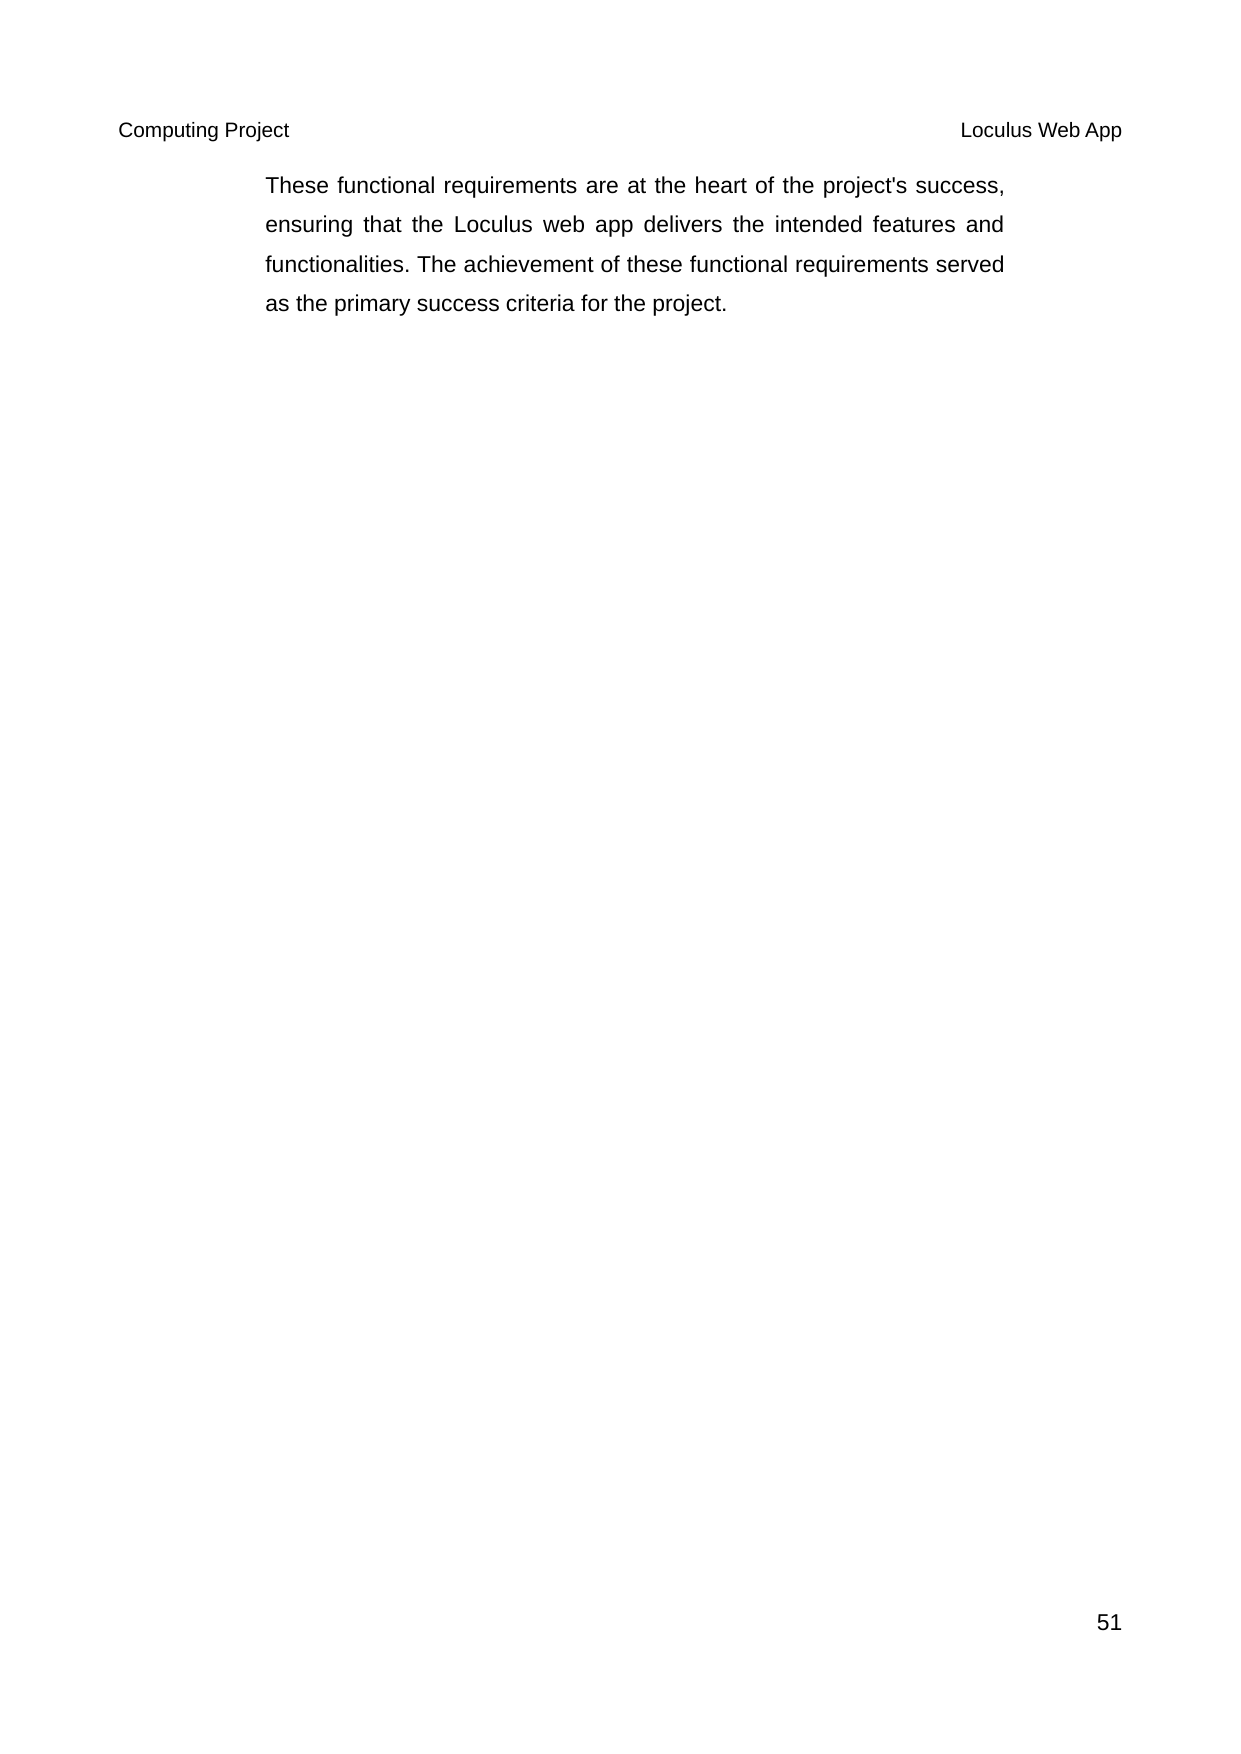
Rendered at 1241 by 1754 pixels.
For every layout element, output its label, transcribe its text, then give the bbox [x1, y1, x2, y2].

text These functional requirements are at the heart of the project's success, ensuring that the Loculus web app delivers the intended features and functionalities. The achievement of these functional requirements served as the primary success criteria for the project. [265, 172, 1005, 316]
